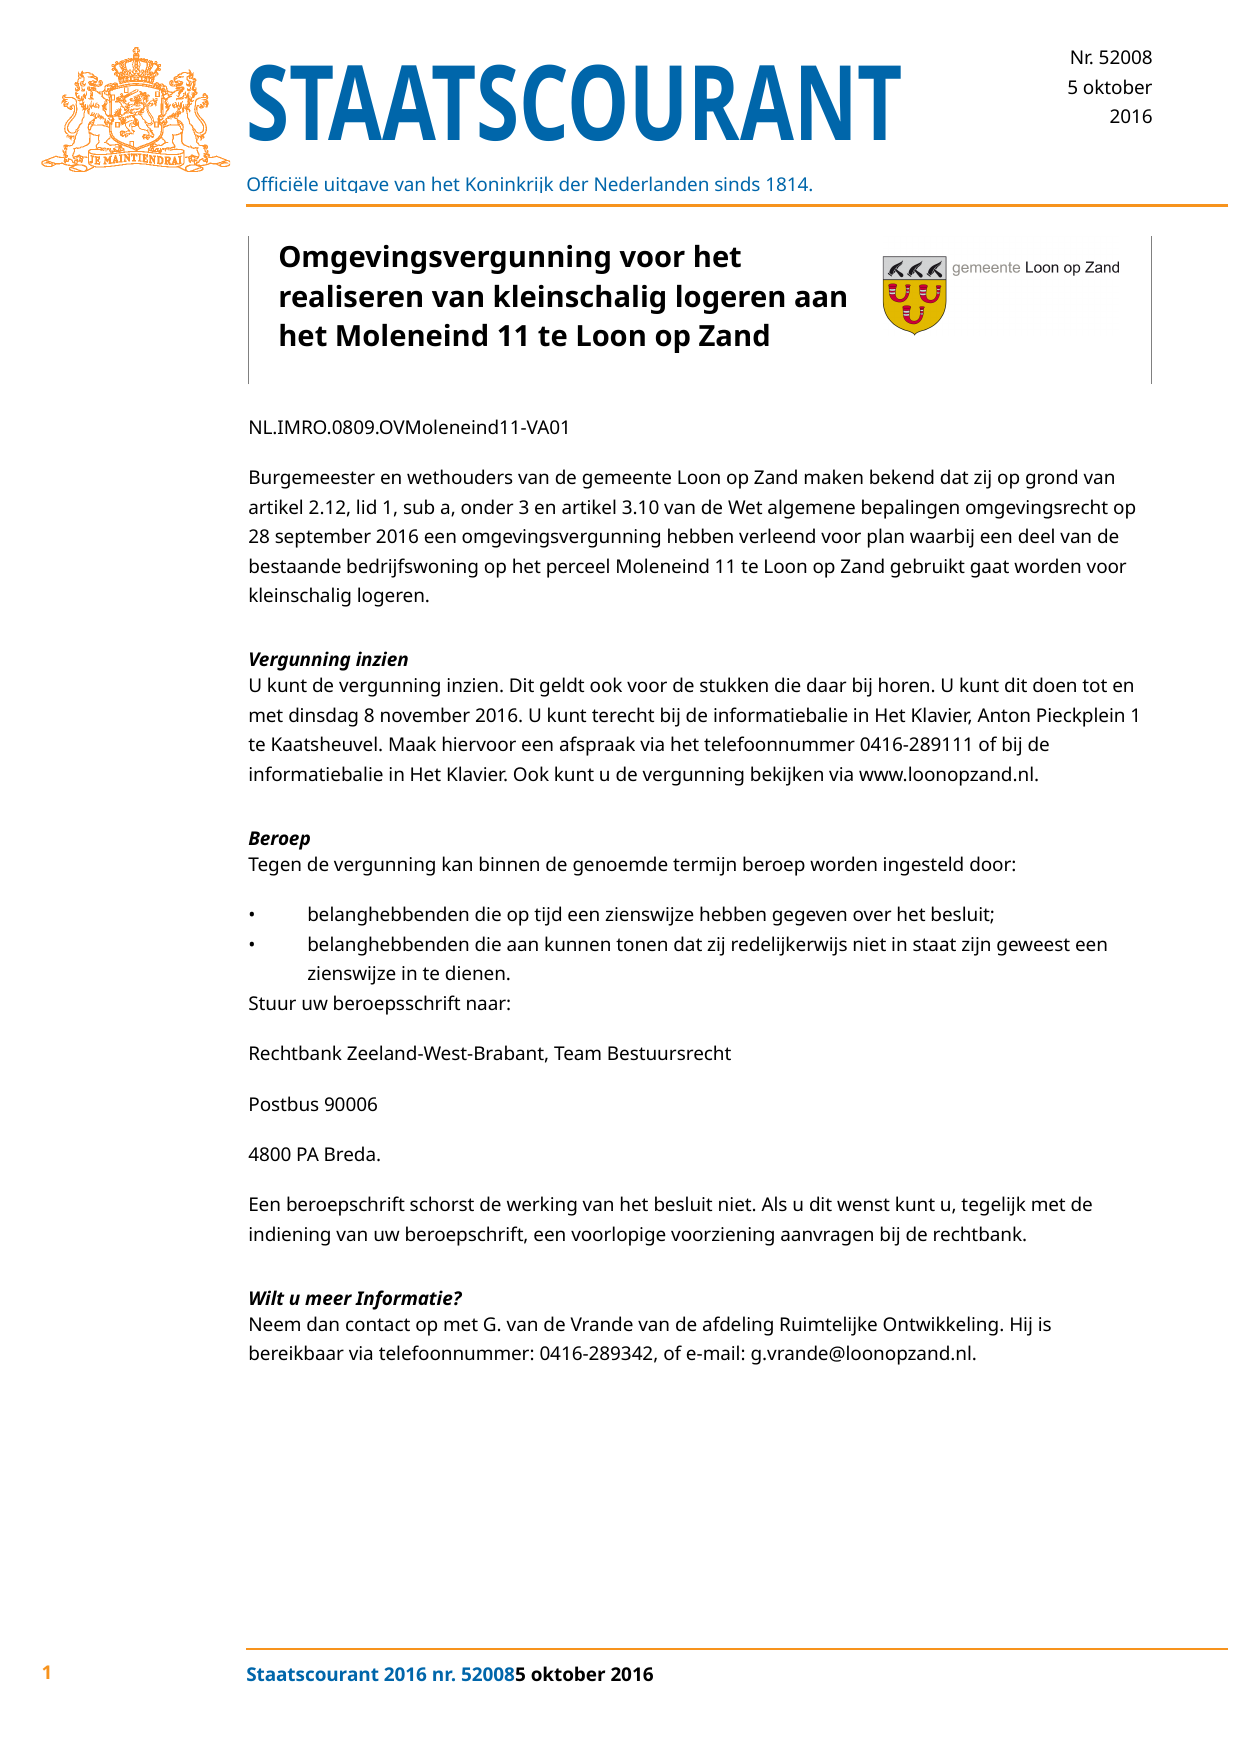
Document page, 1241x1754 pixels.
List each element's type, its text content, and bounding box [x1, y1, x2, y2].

text Neem dan contact op met G. van de Vrande van de afdeling Ruimtelijke Ontwikkeling. Hij is bereikbaar via telefoonnummer: 0416-289342, of e-mail: g.vrande@loonopzand.nl. [248, 1311, 1152, 1366]
text Wilt u meer Informatie? [248, 1285, 1152, 1311]
text Tegen de vergunning kan binnen de genoemde termijn beroep worden ingesteld door: [248, 851, 1152, 877]
text Burgemeester en wethouders van de gemeente Loon op Zand maken bekend dat zij op grond van artikel 2.12, lid 1, sub a, onder 3 en artikel 3.10 van de Wet algemene bepalingen omgevingsrecht op 28 september 2016 een omgevingsvergunning hebben verleend voor plan waarbij een deel van de bestaande bedrijfswoning op het perceel Moleneind 11 te Loon op Zand gebruikt gaat worden voor kleinschalig logeren. [248, 464, 1152, 608]
list belanghebbenden die op tijd een zienswijze hebben gegeven over het besluit; [248, 901, 1152, 927]
text NL.IMRO.0809.OVMoleneind11-VA01 [248, 414, 1152, 440]
picture [882, 236, 1119, 336]
text Stuur uw beroepsschrift naar: [248, 990, 1152, 1016]
text Beroep [248, 825, 1152, 851]
table_header Omgevingsvergunning voor het realiseren van kleinschalig logeren aan het Moleneind 11 te Loon op Zand [249, 236, 850, 384]
picture [41, 47, 231, 172]
list belanghebbenden die aan kunnen tonen dat zij redelijkerwijs niet in staat zijn geweest een zienswijze in te dienen. [248, 931, 1152, 986]
text Een beroepschrift schorst de werking van het besluit niet. Als u dit wenst kunt u, tegelijk met de indiening van uw beroepschrift, een voorlopige voorziening aanvragen bij de rechtbank. [248, 1192, 1152, 1247]
text 4800 PA Breda. [248, 1141, 1152, 1167]
table_header [850, 236, 1151, 384]
text Postbus 90006 [248, 1091, 1152, 1117]
text U kunt de vergunning inzien. Dit geldt ook voor de stukken die daar bij horen. U kunt dit doen tot en met dinsdag 8 november 2016. U kunt terecht bij de informatiebalie in Het Klavier, Anton Pieckplein 1 te Kaatsheuvel. Maak hiervoor een afspraak via het telefoonnummer 0416-289111 of bij de informatiebalie in Het Klavier. Ook kunt u de vergunning bekijken via www.loonopzand.nl. [248, 672, 1152, 787]
text Vergunning inzien [248, 647, 1152, 672]
text Rechtbank Zeeland-West-Brabant, Team Bestuursrecht [248, 1040, 1152, 1066]
